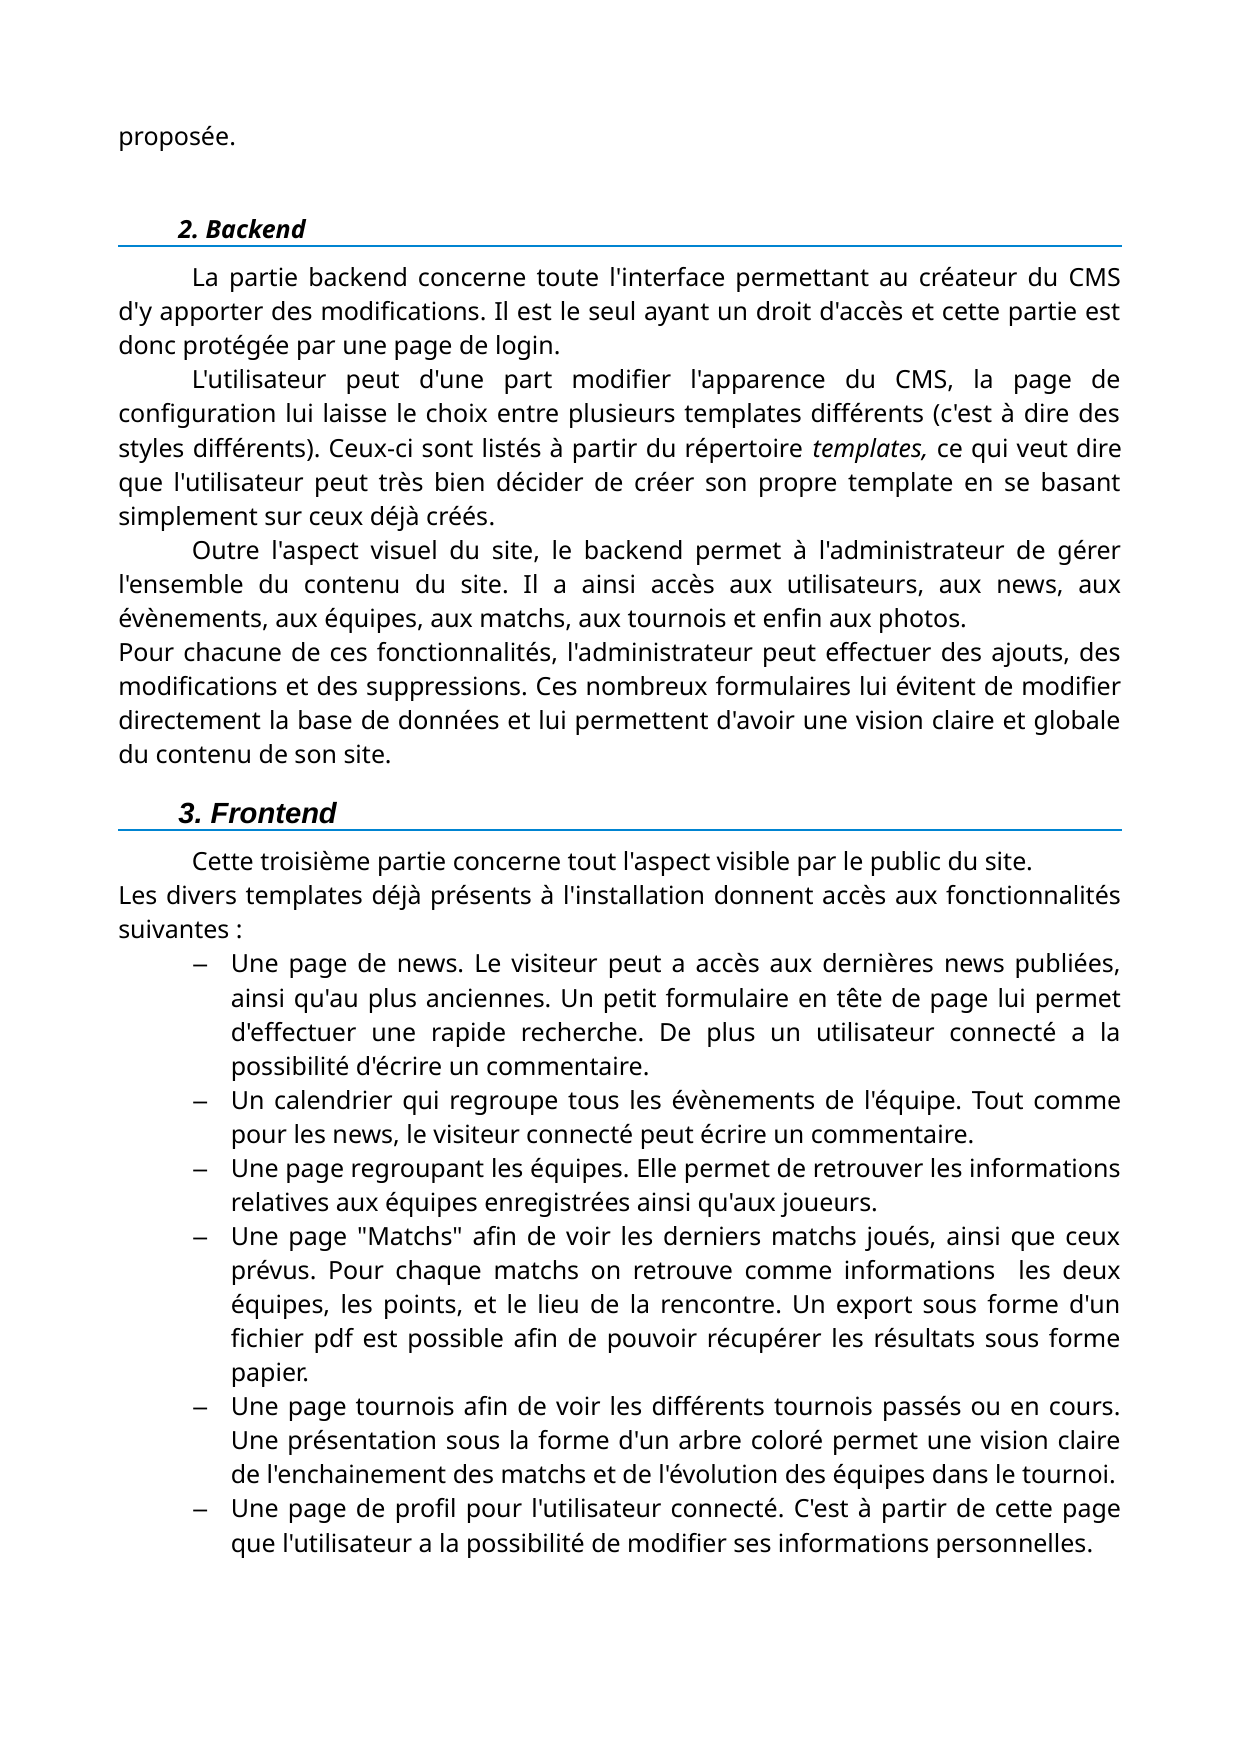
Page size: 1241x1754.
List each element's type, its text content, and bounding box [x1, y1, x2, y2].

subtitle 3. Frontend [118, 796, 1122, 829]
list Une page "Matchs" afin de voir les derniers matchs joués, ainsi que ceux prévus. Pour chaque matchs on retrouve comme informations les deux équipes, les points, et le lieu de la rencontre. Un export sous forme d'un fichier pdf est possible afin de pouvoir récupérer les résultats sous forme papier. [193, 1219, 1122, 1389]
text L'utilisateur peut d'une part modifier l'apparence du CMS, la page de configuration lui laisse le choix entre plusieurs templates différents (c'est à dire des styles différents). Ceux-ci sont listés à partir du répertoire templates, ce qui veut dire que l'utilisateur peut très bien décider de créer son propre template en se basant simplement sur ceux déjà créés. [118, 362, 1122, 532]
list Un calendrier qui regroupe tous les évènements de l'équipe. Tout comme pour les news, le visiteur connecté peut écrire un commentaire. [193, 1082, 1122, 1151]
text Pour chacune de ces fonctionnalités, l'administrateur peut effectuer des ajouts, des modifications et des suppressions. Ces nombreux formulaires lui évitent de modifier directement la base de données et lui permettent d'avoir une vision claire et globale du contenu de son site. [118, 634, 1122, 771]
text proposée. [118, 118, 1122, 152]
text Les divers templates déjà présents à l'installation donnent accès aux fonctionnalités suivantes : [118, 878, 1122, 946]
text Cette troisième partie concerne tout l'aspect visible par le public du site. [118, 844, 1122, 878]
list Une page de profil pour l'utilisateur connecté. C'est à partir de cette page que l'utilisateur a la possibilité de modifier ses informations personnelles. [193, 1491, 1122, 1559]
list Une page de news. Le visiteur peut a accès aux dernières news publiées, ainsi qu'au plus anciennes. Un petit formulaire en tête de page lui permet d'effectuer une rapide recherche. De plus un utilisateur connecté a la possibilité d'écrire un commentaire. [193, 946, 1122, 1082]
text La partie backend concerne toute l'interface permettant au créateur du CMS d'y apporter des modifications. Il est le seul ayant un droit d'accès et cette partie est donc protégée par une page de login. [118, 260, 1122, 362]
text Outre l'aspect visuel du site, le backend permet à l'administrateur de gérer l'ensemble du contenu du site. Il a ainsi accès aux utilisateurs, aux news, aux évènements, aux équipes, aux matchs, aux tournois et enfin aux photos. [118, 532, 1122, 634]
subtitle 2. Backend [118, 211, 1122, 245]
list Une page tournois afin de voir les différents tournois passés ou en cours. Une présentation sous la forme d'un arbre coloré permet une vision claire de l'enchainement des matchs et de l'évolution des équipes dans le tournoi. [193, 1389, 1122, 1491]
list Une page regroupant les équipes. Elle permet de retrouver les informations relatives aux équipes enregistrées ainsi qu'aux joueurs. [193, 1151, 1122, 1219]
